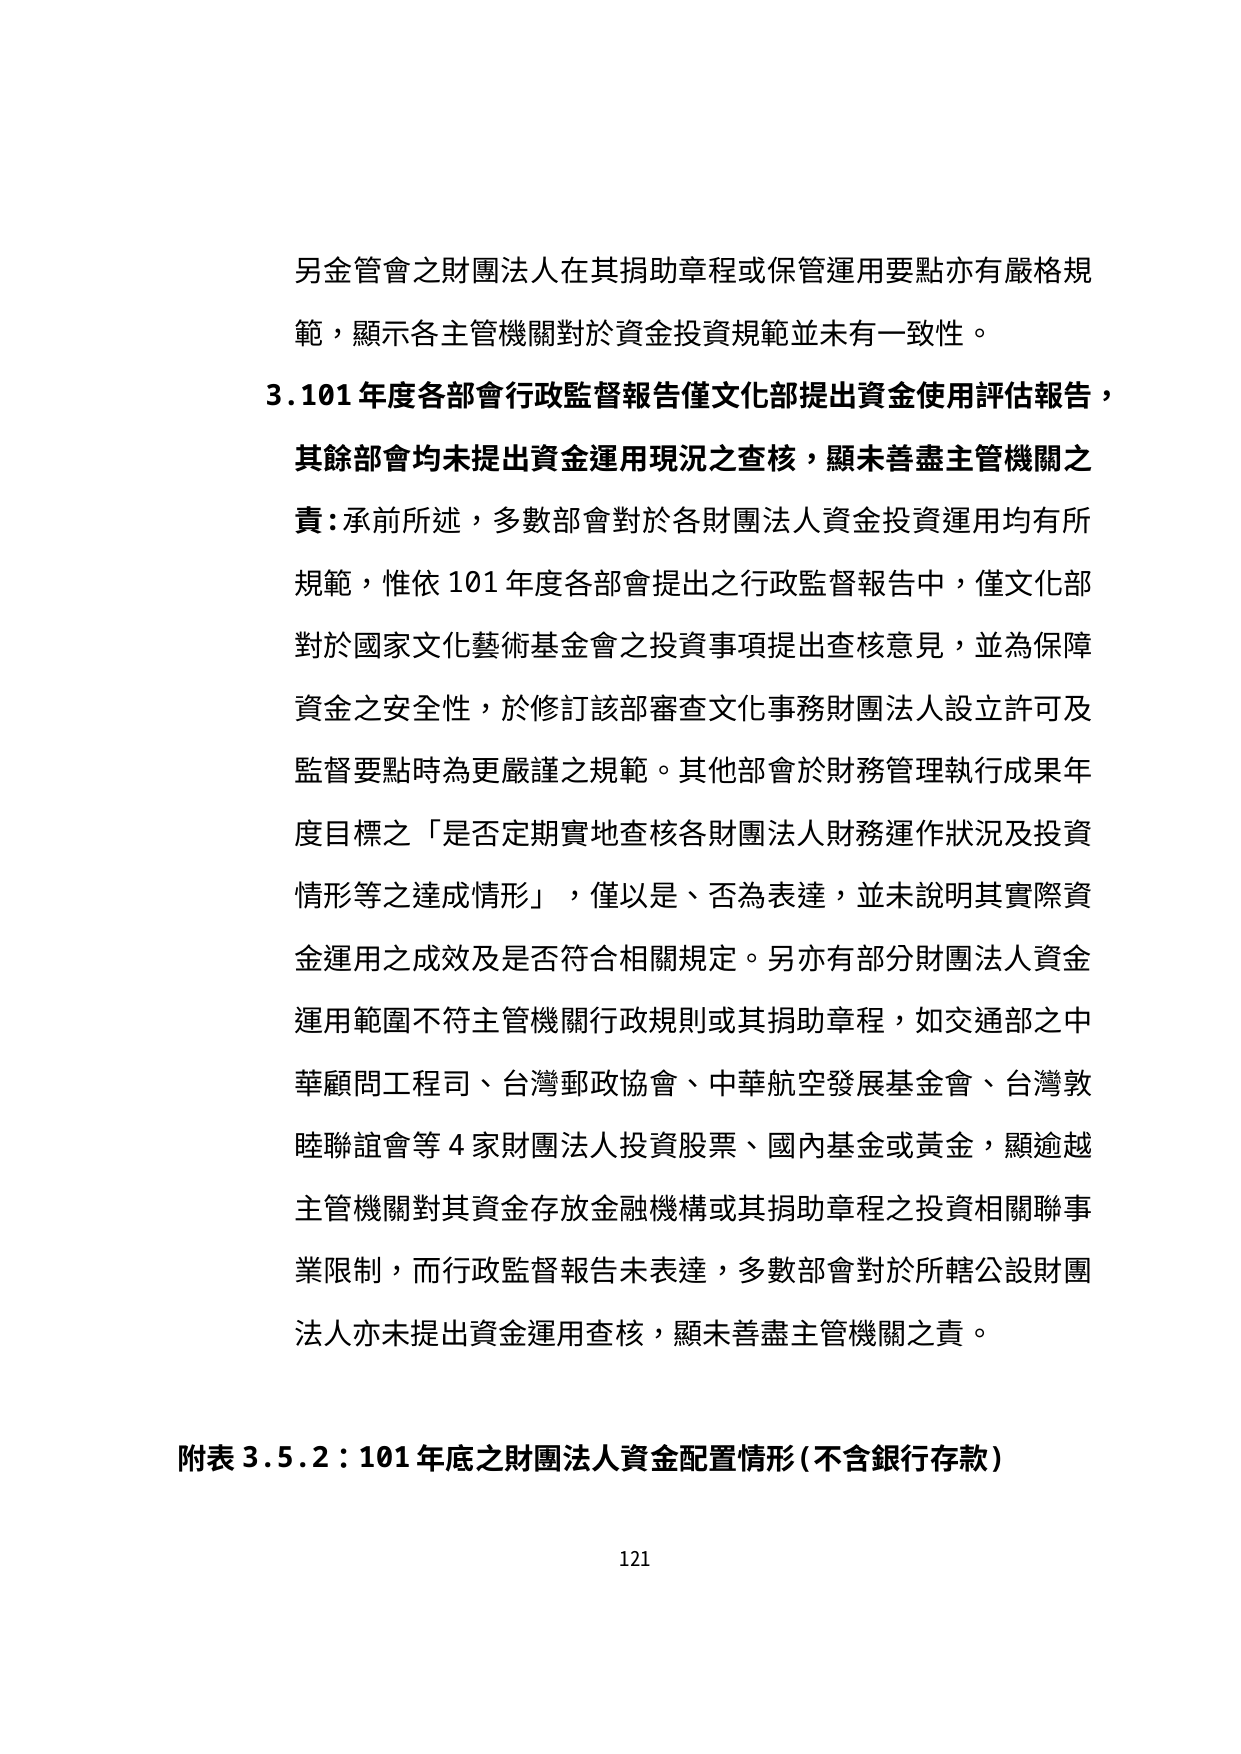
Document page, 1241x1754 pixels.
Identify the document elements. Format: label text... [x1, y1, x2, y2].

text 3.101年度各部會行政監督報告僅文化部提出資金使用評估報告，其餘部會均未提出資金運用現況之查核，顯未善盡主管機關之責:承前所述，多數部會對於各財團法人資金投資運用均有所規範，惟依101年度各部會提出之行政監督報告中，僅文化部對於國家文化藝術基金會之投資事項提出查核意見，並為保障資金之安全性，於修訂該部審查文化事務財團法人設立許可及監督要點時為更嚴謹之規範。其他部會於財務管理執行成果年度目標之「是否定期實地查核各財團法人財務運作狀況及投資情形等之達成情形」，僅以是、否為表達，並未說明其實際資金運用之成效及是否符合相關規定。另亦有部分財團法人資金運用範圍不符主管機關行政規則或其捐助章程，如交通部之中華顧問工程司、台灣郵政協會、中華航空發展基金會、台灣敦睦聯誼會等4家財團法人投資股票、國內基金或黃金，顯逾越主管機關對其資金存放金融機構或其捐助章程之投資相關聯事業限制，而行政監督報告未表達，多數部會對於所轄公設財團法人亦未提出資金運用查核，顯未善盡主管機關之責。 [265, 352, 1093, 1352]
text 另金管會之財團法人在其捐助章程或保管運用要點亦有嚴格規範，顯示各主管機關對於資金投資規範並未有一致性。 [265, 227, 1093, 352]
text 附表3.5.2：101年底之財團法人資金配置情形(不含銀行存款) [177, 1415, 1093, 1477]
